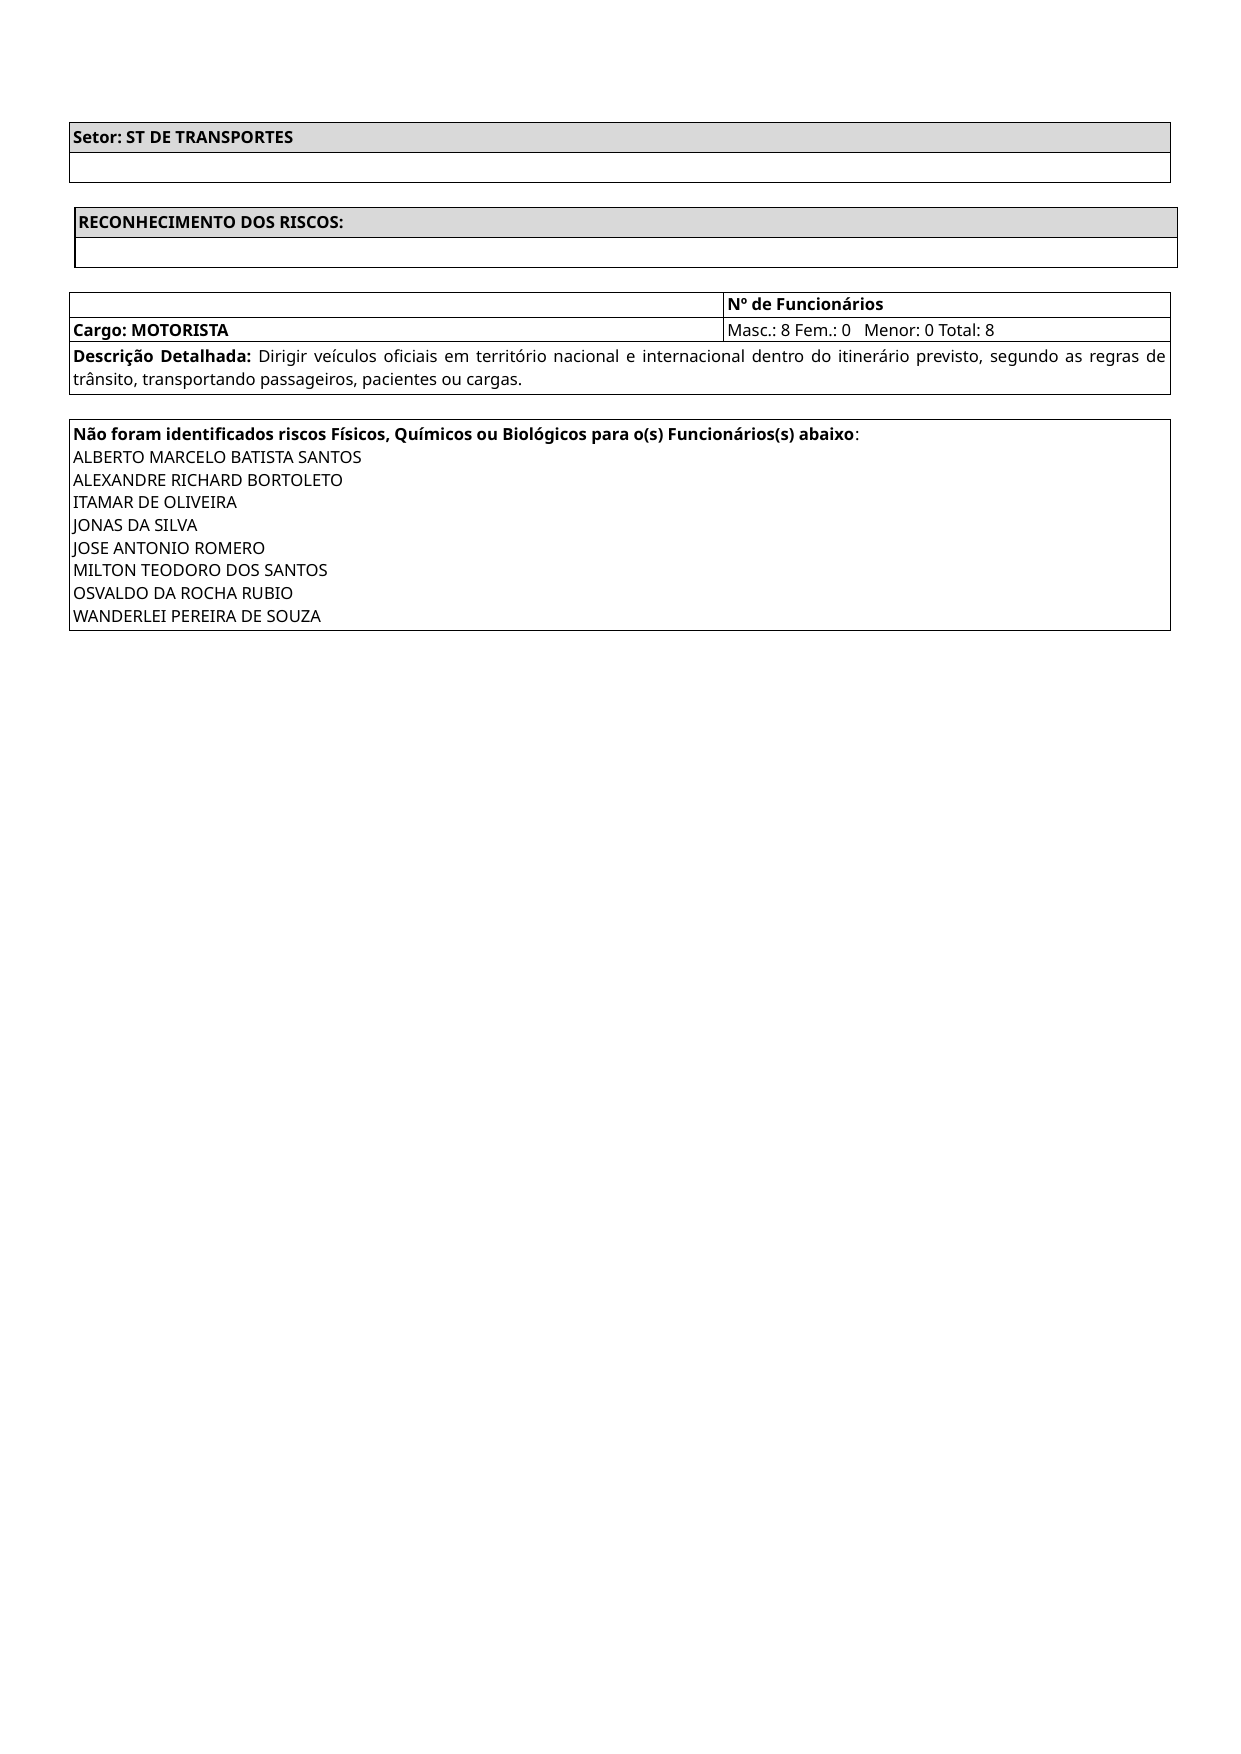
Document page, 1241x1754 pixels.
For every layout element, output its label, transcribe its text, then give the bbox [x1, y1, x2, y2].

table_header RECONHECIMENTO DOS RISCOS: [76, 208, 1177, 237]
table_cell - [70, 153, 1170, 182]
table_header Nº de Funcionários [724, 293, 1170, 317]
table_cell Descrição Detalhada: Dirigir veículos oficiais em território nacional e internacional dentro do itinerário previsto, segundo as regras de trânsito, transportando passageiros, pacientes ou cargas. [70, 342, 1170, 393]
table_cell Cargo: MOTORISTA [70, 318, 723, 341]
table_header [70, 293, 723, 317]
table_cell - [76, 238, 1177, 267]
table_header Setor: ST DE TRANSPORTES [70, 123, 1170, 152]
table_header Não foram identificados riscos Físicos, Químicos ou Biológicos para o(s) Funcionários(s) abaixo: ALBERTO MARCELO BATISTA SANTOS ALEXANDRE RICHARD BORTOLETO ITAMAR DE OLIVEIRA JONAS DA SILVA JOSE ANTONIO ROMERO MILTON TEODORO DOS SANTOS OSVALDO DA ROCHA RUBIO WANDERLEI PEREIRA DE SOUZA [70, 420, 1170, 630]
table_cell Masc.: 8 Fem.: 0 Menor: 0 Total: 8 [724, 318, 1170, 341]
